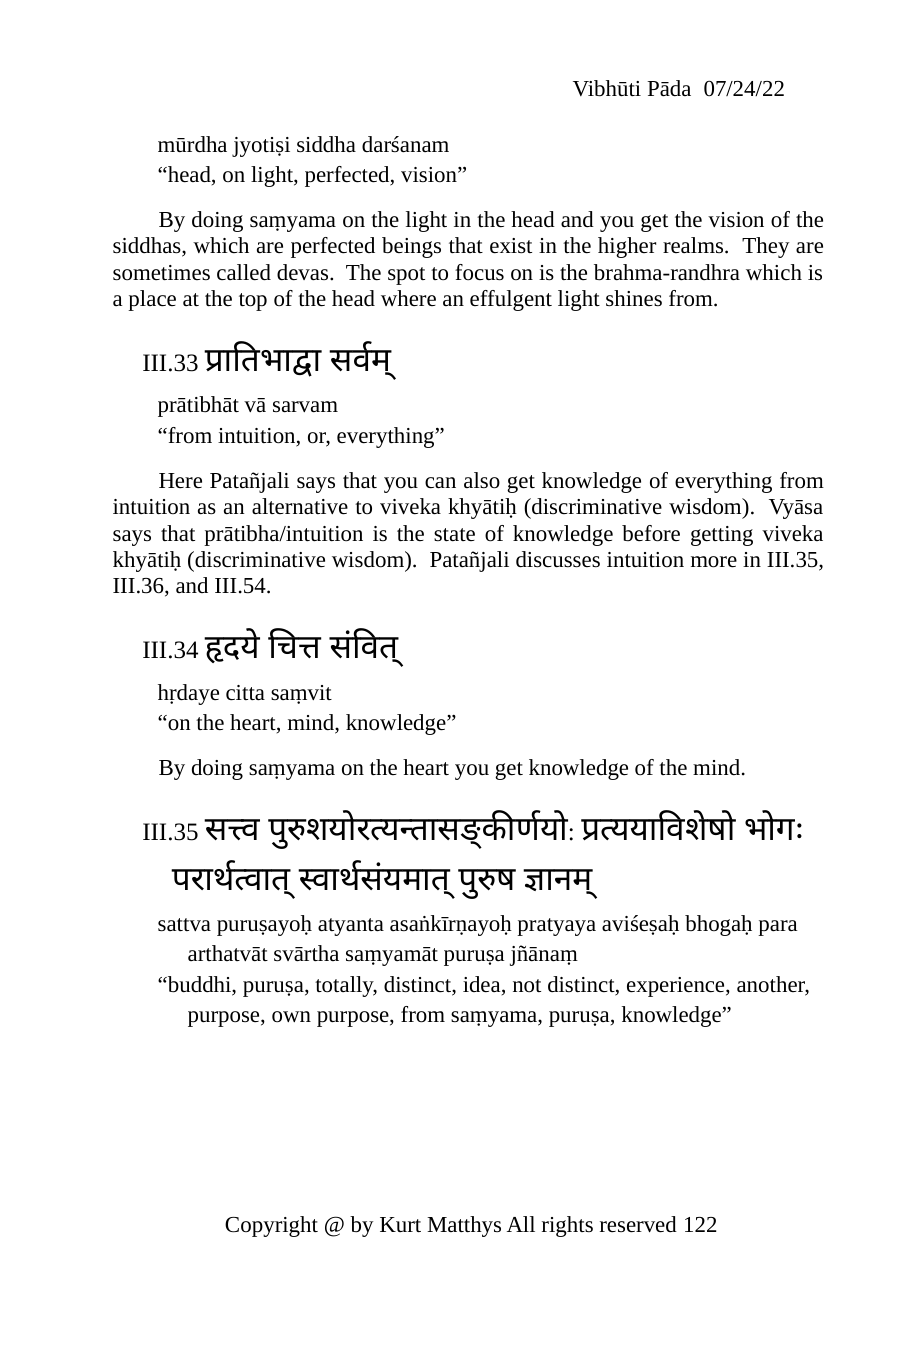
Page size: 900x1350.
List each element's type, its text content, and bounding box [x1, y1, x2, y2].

subtitle III.33 प्रातिभाद्वा सर्वम् [142, 342, 825, 385]
text Here Patañjali says that you can also get knowledge of everything from intuition as an alternative to viveka khyātiḥ (discriminative wisdom). Vyāsa says that prātibha/intuition is the state of knowledge before getting viveka khyātiḥ (discriminative wisdom). Patañjali discusses intuition more in III.35, III.36, and III.54. [112, 467, 825, 599]
text “buddhi, puruṣa, totally, distinct, idea, not distinct, experience, another, purpose, own purpose, from saṃyama, puruṣa, knowledge” [157, 971, 825, 1027]
text “from intuition, or, everything” [157, 422, 825, 448]
text By doing saṃyama on the light in the head and you get the vision of the siddhas, which are perfected beings that exist in the higher realms. They are sometimes called devas. The spot to focus on is the brahma-randhra which is a place at the top of the head where an effulgent light shines from. [112, 206, 825, 312]
text mūrdha jyotiṣi siddha darśanam [157, 131, 825, 157]
subtitle III.34 हृदये चित्त संवित् [142, 629, 825, 672]
subtitle III.35 सत्त्व पुरुशयोरत्यन्तासङ्कीर्णयो: प्रत्ययाविशेषो भोगः परार्थत्वात् स्वार्थसंयमात् पुरुष ज्ञानम् [142, 810, 825, 904]
text “on the heart, mind, knowledge” [157, 709, 825, 735]
text prātibhāt vā sarvam [157, 392, 825, 418]
text “head, on light, perfected, vision” [157, 161, 825, 187]
text hṛdaye citta saṃvit [157, 679, 825, 705]
text By doing saṃyama on the heart you get knowledge of the mind. [112, 754, 825, 780]
text sattva puruṣayoḥ atyanta asaṅkīrṇayoḥ pratyaya aviśeṣaḥ bhogaḥ para arthatvāt svārtha saṃyamāt puruṣa jñānaṃ [157, 910, 825, 967]
